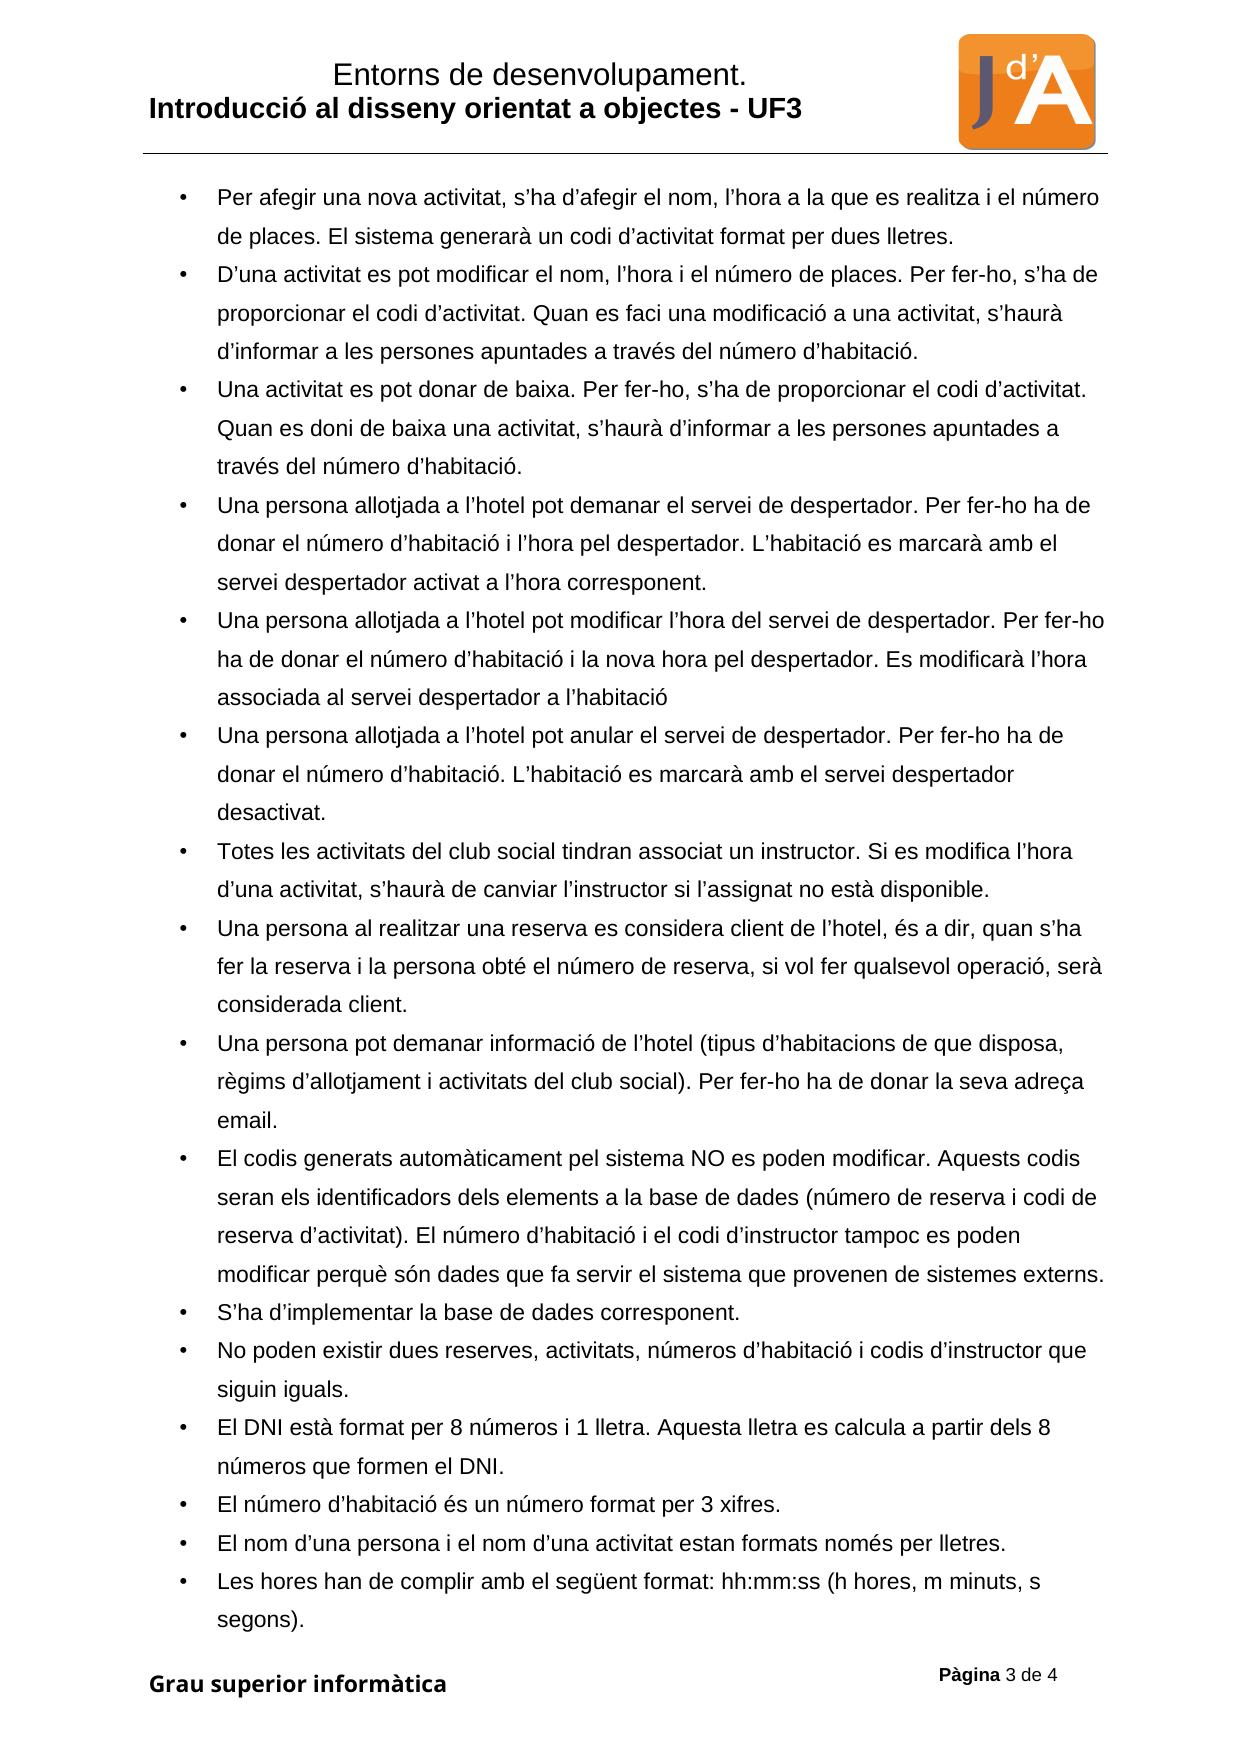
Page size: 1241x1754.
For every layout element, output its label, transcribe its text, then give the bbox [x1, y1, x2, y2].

list No poden existir dues reserves, activitats, números d’habitació i codis d’instructor que siguin iguals. [179, 1338, 1107, 1402]
list S’ha d’implementar la base de dades corresponent. [179, 1300, 1107, 1325]
list Una persona allotjada a l’hotel pot anular el servei de despertador. Per fer-ho ha de donar el número d’habitació. L’habitació es marcarà amb el servei despertador desactivat. [179, 723, 1107, 826]
list Les hores han de complir amb el següent format: hh:mm:ss (h hores, m minuts, s segons). [179, 1569, 1107, 1633]
list Una persona allotjada a l’hotel pot modificar l’hora del servei de despertador. Per fer-ho ha de donar el número d’habitació i la nova hora pel despertador. Es modificarà l’hora associada al servei despertador a l’habitació [179, 608, 1107, 710]
list Una persona allotjada a l’hotel pot demanar el servei de despertador. Per fer-ho ha de donar el número d’habitació i l’hora pel despertador. L’habitació es marcarà amb el servei despertador activat a l’hora corresponent. [179, 492, 1107, 595]
list El número d’habitació és un número format per 3 xifres. [179, 1492, 1107, 1517]
list Una persona al realitzar una reserva es considera client de l’hotel, és a dir, quan s’ha fer la reserva i la persona obté el número de reserva, si vol fer qualsevol operació, serà considerada client. [179, 915, 1107, 1018]
picture [958, 34, 1096, 150]
list El DNI està format per 8 números i 1 lletra. Aquesta lletra es calcula a partir dels 8 números que formen el DNI. [179, 1415, 1107, 1479]
list Una persona pot demanar informació de l’hotel (tipus d’habitacions de que disposa, règims d’allotjament i activitats del club social). Per fer-ho ha de donar la seva adreça email. [179, 1031, 1107, 1133]
list Per afegir una nova activitat, s’ha d’afegir el nom, l’hora a la que es realitza i el número de places. El sistema generarà un codi d’activitat format per dues lletres. [179, 185, 1107, 249]
list D’una activitat es pot modificar el nom, l’hora i el número de places. Per fer-ho, s’ha de proporcionar el codi d’activitat. Quan es faci una modificació a una activitat, s’haurà d’informar a les persones apuntades a través del número d’habitació. [179, 262, 1107, 364]
list Totes les activitats del club social tindran associat un instructor. Si es modifica l’hora d’una activitat, s’haurà de canviar l’instructor si l’assignat no està disponible. [179, 838, 1107, 902]
list El codis generats automàticament pel sistema NO es poden modificar. Aquests codis seran els identificadors dels elements a la base de dades (número de reserva i codi de reserva d’activitat). El número d’habitació i el codi d’instructor tampoc es poden modificar perquè són dades que fa servir el sistema que provenen de sistemes externs. [179, 1146, 1107, 1287]
list Una activitat es pot donar de baixa. Per fer-ho, s’ha de proporcionar el codi d’activitat. Quan es doni de baixa una activitat, s’haurà d’informar a les persones apuntades a través del número d’habitació. [179, 377, 1107, 480]
list El nom d’una persona i el nom d’una activitat estan formats només per lletres. [179, 1530, 1107, 1556]
